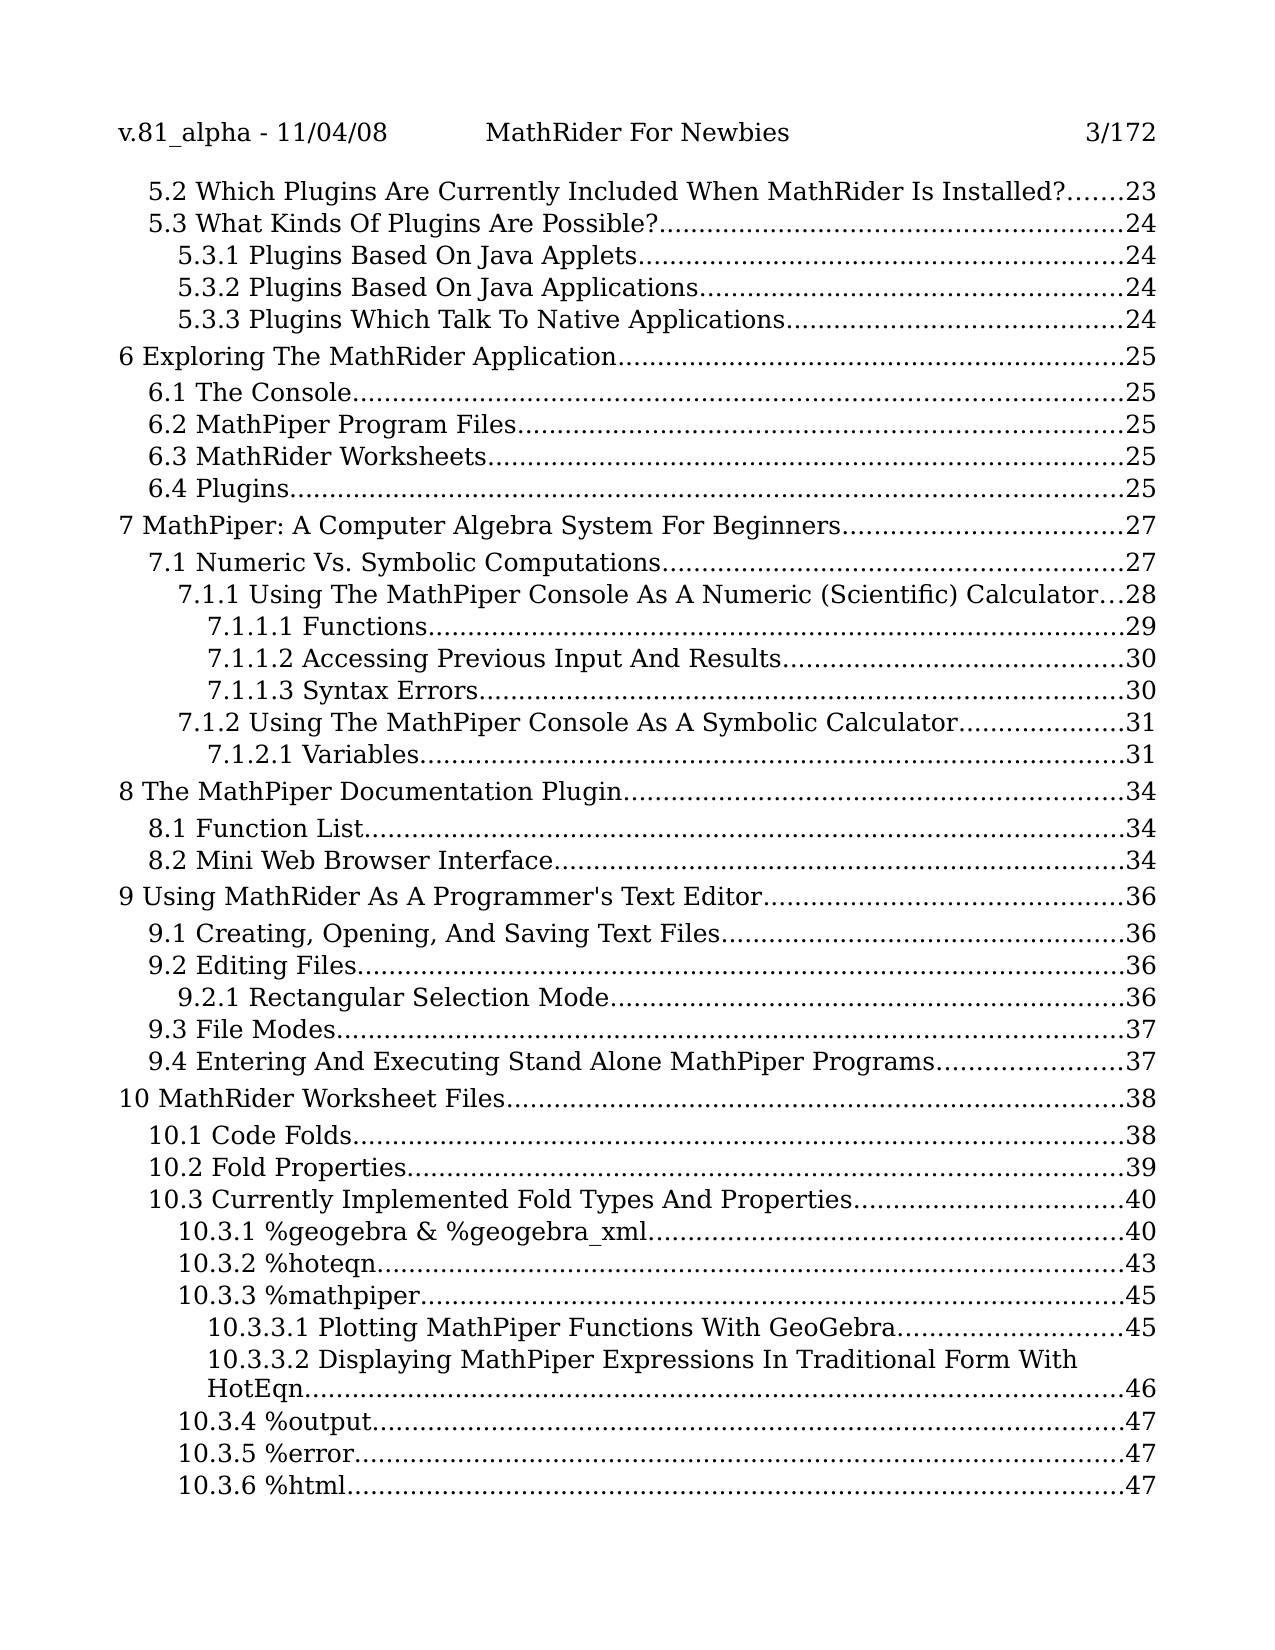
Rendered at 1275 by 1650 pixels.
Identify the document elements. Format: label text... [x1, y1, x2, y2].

text 5.3.3 Plugins Which Talk To Native Applications 24 [177, 305, 1157, 334]
text 6.3 MathRider Worksheets 25 [148, 443, 1157, 472]
text 7.1 Numeric Vs. Symbolic Computations 27 [148, 548, 1157, 577]
text 8.1 Function List 34 [148, 814, 1157, 843]
text 10.3.2 %hoteqn 43 [177, 1249, 1157, 1278]
text 7.1.2 Using The MathPiper Console As A Symbolic Calculator 31 [177, 708, 1157, 738]
text 10.2 Fold Properties 39 [148, 1153, 1157, 1182]
text 8 The MathPiper Documentation Plugin 34 [118, 777, 1157, 806]
text 7.1.1.1 Functions 29 [207, 612, 1157, 641]
text 9.3 File Modes 37 [148, 1016, 1157, 1045]
text 7.1.1.3 Syntax Errors 30 [207, 676, 1157, 706]
text 5.3.1 Plugins Based On Java Applets 24 [177, 241, 1157, 270]
text 10.3.1 %geogebra & %geogebra_xml. 40 [177, 1217, 1157, 1246]
text 5.3 What Kinds Of Plugins Are Possible? 24 [148, 209, 1157, 238]
text 10.3.3 %mathpiper 45 [177, 1281, 1157, 1311]
text 9.1 Creating, Opening, And Saving Text Files 36 [148, 919, 1157, 948]
text 5.2 Which Plugins Are Currently Included When MathRider Is Installed? 23 [148, 177, 1157, 206]
text 10 MathRider Worksheet Files 38 [118, 1084, 1157, 1113]
text 9.4 Entering And Executing Stand Alone MathPiper Programs 37 [148, 1048, 1157, 1077]
text 10.3.6 %html 47 [177, 1471, 1157, 1500]
text 8.2 Mini Web Browser Interface 34 [148, 846, 1157, 875]
text 6.4 Plugins 25 [148, 475, 1157, 504]
text 9.2 Editing Files 36 [148, 951, 1157, 981]
text 6 Exploring The MathRider Application 25 [118, 342, 1157, 371]
text 7 MathPiper: A Computer Algebra System For Beginners 27 [118, 511, 1157, 541]
text 7.1.2.1 Variables 31 [207, 741, 1157, 770]
text 10.3 Currently Implemented Fold Types And Properties 40 [148, 1185, 1157, 1214]
text 10.1 Code Folds 38 [148, 1121, 1157, 1150]
text 5.3.2 Plugins Based On Java Applications 24 [177, 273, 1157, 302]
text 10.3.5 %error 47 [177, 1439, 1157, 1468]
text 7.1.1 Using The MathPiper Console As A Numeric (Scientific) Calculator 28 [177, 580, 1157, 609]
text 7.1.1.2 Accessing Previous Input And Results 30 [207, 644, 1157, 673]
text 9.2.1 Rectangular Selection Mode 36 [177, 983, 1157, 1013]
text 10.3.3.2 Displaying MathPiper Expressions In Traditional Form With HotEqn 46 [207, 1346, 1157, 1404]
text 10.3.4 %output 47 [177, 1407, 1157, 1436]
text 9 Using MathRider As A Programmer's Text Editor 36 [118, 883, 1157, 912]
text 10.3.3.1 Plotting MathPiper Functions With GeoGebra 45 [207, 1313, 1157, 1343]
text 6.2 MathPiper Program Files 25 [148, 411, 1157, 440]
text 6.1 The Console 25 [148, 378, 1157, 408]
